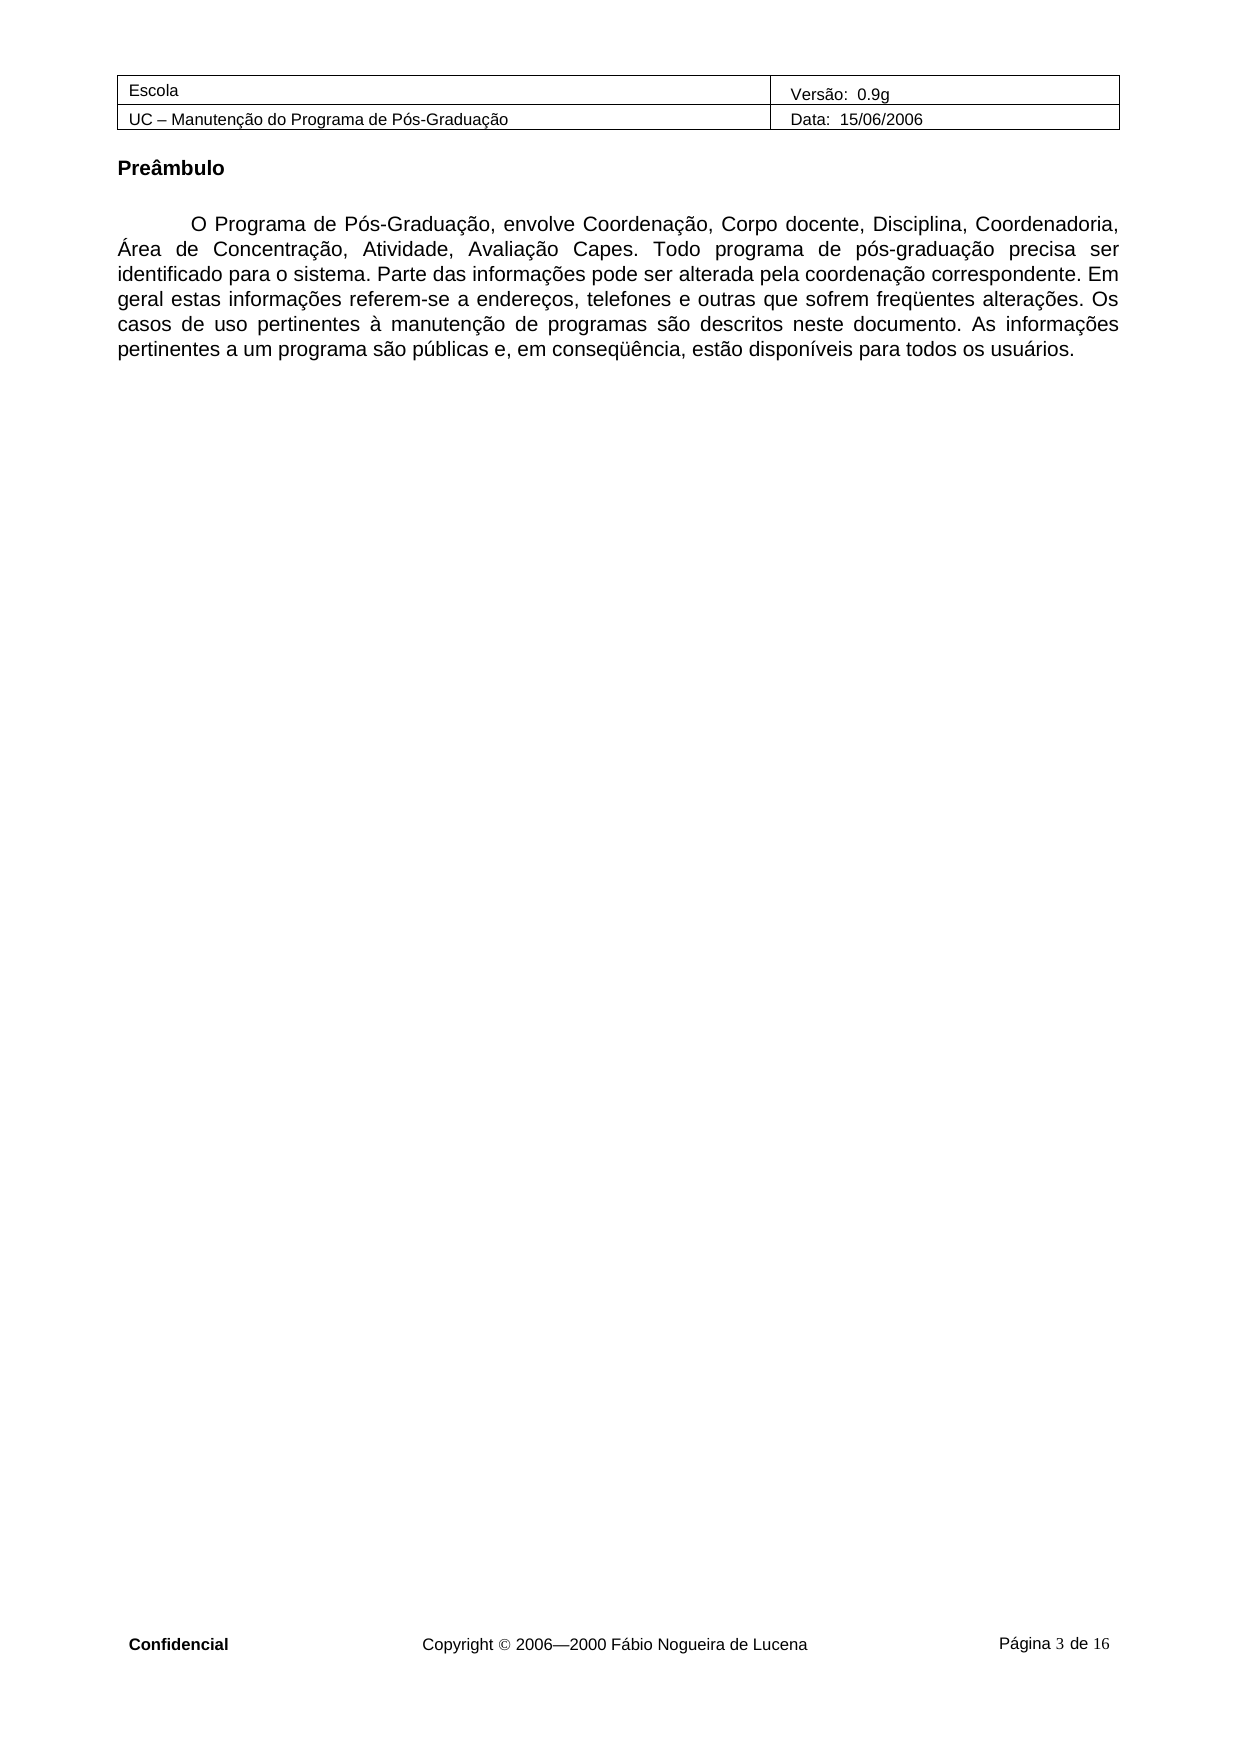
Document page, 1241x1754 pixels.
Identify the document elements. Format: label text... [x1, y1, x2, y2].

text O Programa de Pós-Graduação, envolve Coordenação, Corpo docente, Disciplina, Coordenadoria, Área de Concentração, Atividade, Avaliação Capes. Todo programa de pós-graduação precisa ser identificado para o sistema. Parte das informações pode ser alterada pela coordenação correspondente. Em geral estas informações referem-se a endereços, telefones e outras que sofrem freqüentes alterações. Os casos de uso pertinentes à manutenção de programas são descritos neste documento. As informações pertinentes a um programa são públicas e, em conseqüência, estão disponíveis para todos os usuários. [117, 211, 1120, 361]
subtitle Preâmbulo [117, 154, 1120, 179]
